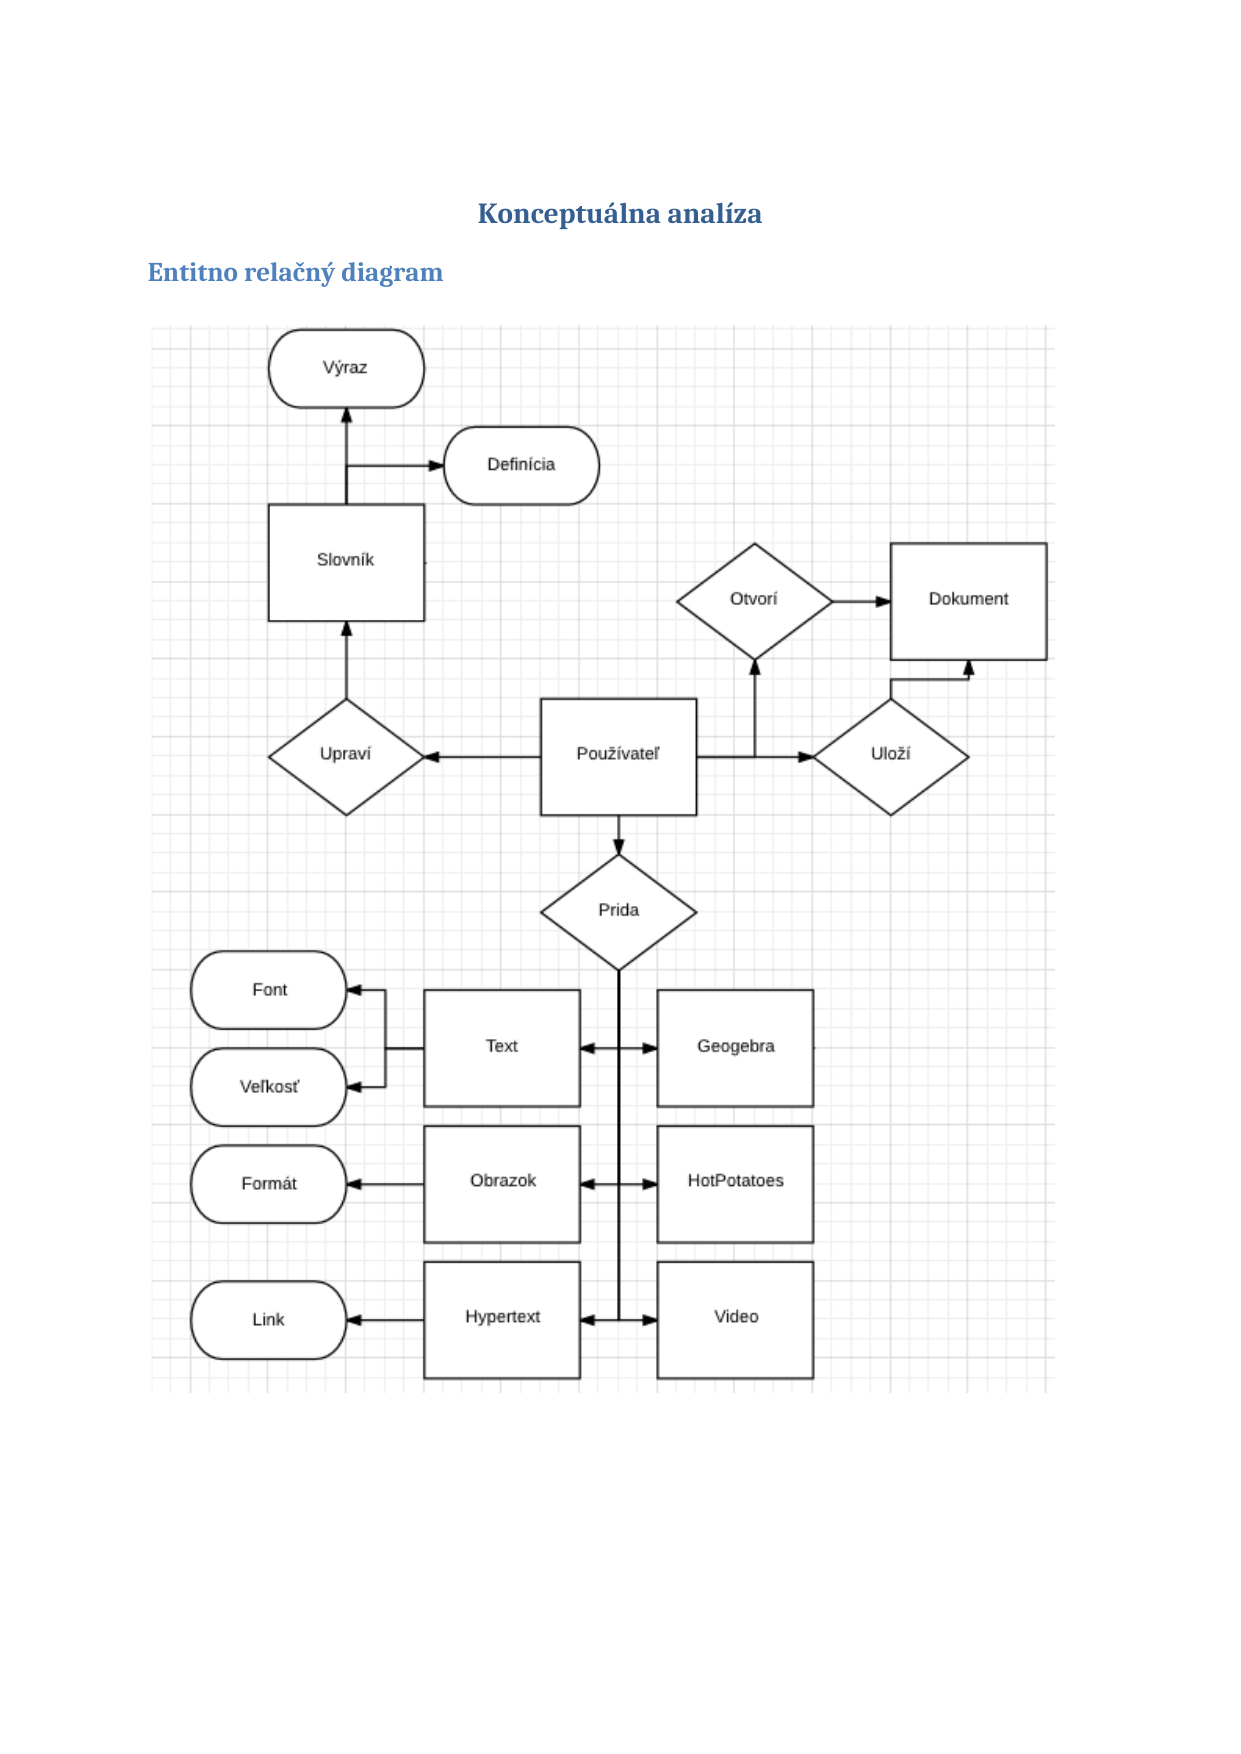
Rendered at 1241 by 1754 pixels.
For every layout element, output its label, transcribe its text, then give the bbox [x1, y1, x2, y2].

subtitle Konceptuálna analíza [148, 198, 1093, 231]
subtitle Entitno relačný diagram [148, 257, 1093, 288]
